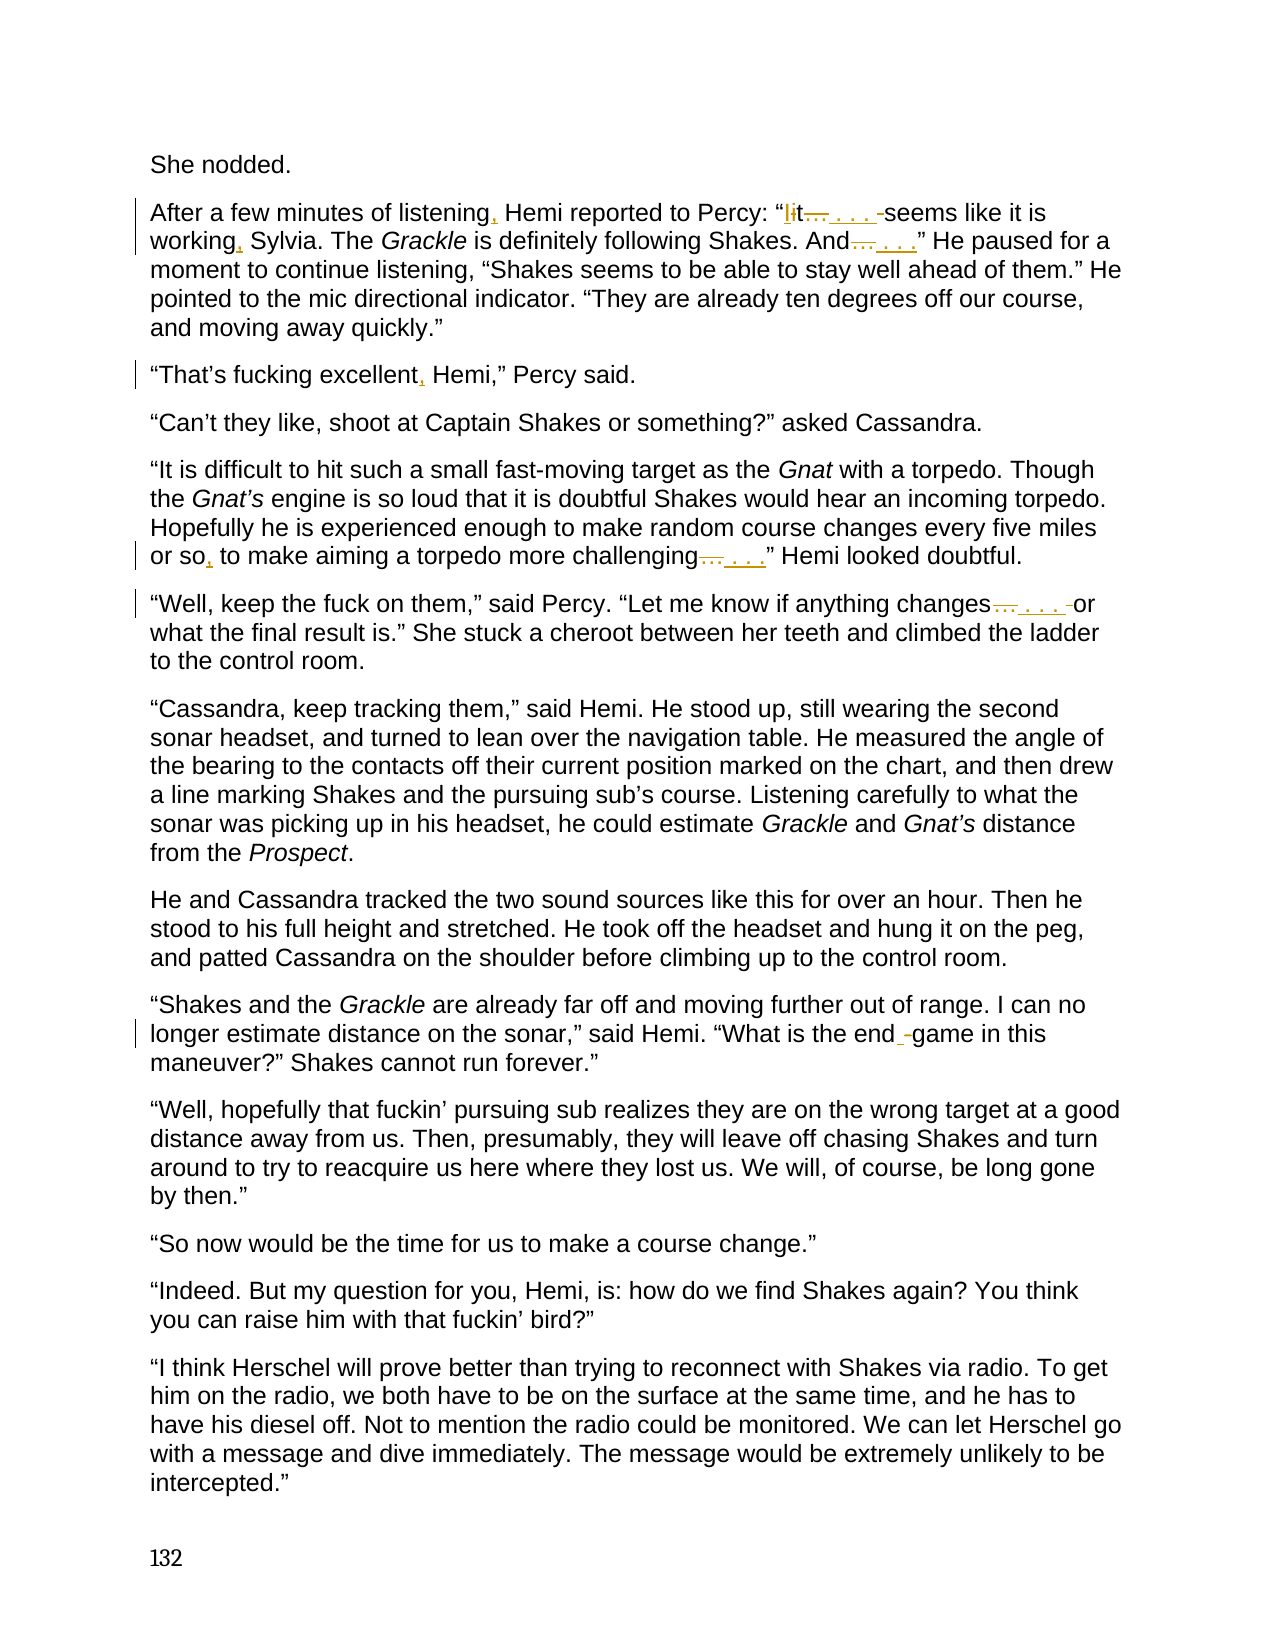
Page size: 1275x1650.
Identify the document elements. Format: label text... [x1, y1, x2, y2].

text After a few minutes of listening, Hemi reported to Percy: “It . . . seems like it is working, Sylvia. The Grackle is definitely following Shakes. And . . .” He paused for a moment to continue listening, “Shakes seems to be able to stay well ahead of them.” He pointed to the mic directional indicator. “They are already ten degrees off our course, and moving away quickly.” [150, 197, 1125, 341]
text “That’s fucking excellent, Hemi,” Percy said. [150, 360, 1125, 389]
text She nodded. [150, 150, 1125, 179]
text “Well, hopefully that fuckin’ pursuing sub realizes they are on the wrong target at a good distance away from us. Then, presumably, they will leave off chasing Shakes and turn around to try to reacquire us here where they lost us. We will, of course, be long gone by then.” [150, 1095, 1125, 1210]
text “Indeed. But my question for you, Hemi, is: how do we find Shakes again? You think you can raise him with that fuckin’ bird?” [150, 1276, 1125, 1334]
text “Can’t they like, shoot at Captain Shakes or something?” asked Cassandra. [150, 407, 1125, 436]
text “Well, keep the fuck on them,” said Percy. “Let me know if anything changes . . . or what the final result is.” She stuck a cheroot between her teeth and climbed the ladder to the control room. [150, 589, 1125, 675]
text “I think Herschel will prove better than trying to reconnect with Shakes via radio. To get him on the radio, we both have to be on the surface at the same time, and he has to have his diesel off. Not to mention the radio could be monitored. We can let Herschel go with a message and dive immediately. The message would be extremely unlikely to be intercepted.” [150, 1352, 1125, 1496]
text He and Cassandra tracked the two sound sources like this for over an hour. Then he stood to his full height and stretched. He took off the headset and hung it on the peg, and patted Cassandra on the shoulder before climbing up to the control room. [150, 885, 1125, 971]
text “Shakes and the Grackle are already far off and moving further out of range. I can no longer estimate distance on the sonar,” said Hemi. “What is the end game in this maneuver?” Shakes cannot run forever.” [150, 990, 1125, 1076]
text “So now would be the time for us to make a course change.” [150, 1229, 1125, 1257]
text “Cassandra, keep tracking them,” said Hemi. He stood up, still wearing the second sonar headset, and turned to lean over the navigation table. He measured the angle of the bearing to the contacts off their current position marked on the chart, and then drew a line marking Shakes and the pursuing sub’s course. Listening carefully to what the sonar was picking up in his headset, he could estimate Grackle and Gnat’s distance from the Prospect. [150, 694, 1125, 866]
text “It is difficult to hit such a small fast-moving target as the Gnat with a torpedo. Though the Gnat’s engine is so loud that it is doubtful Shakes would hear an incoming torpedo. Hopefully he is experienced enough to make random course changes every five miles or so, to make aiming a torpedo more challenging . . .” Hemi looked doubtful. [150, 455, 1125, 570]
